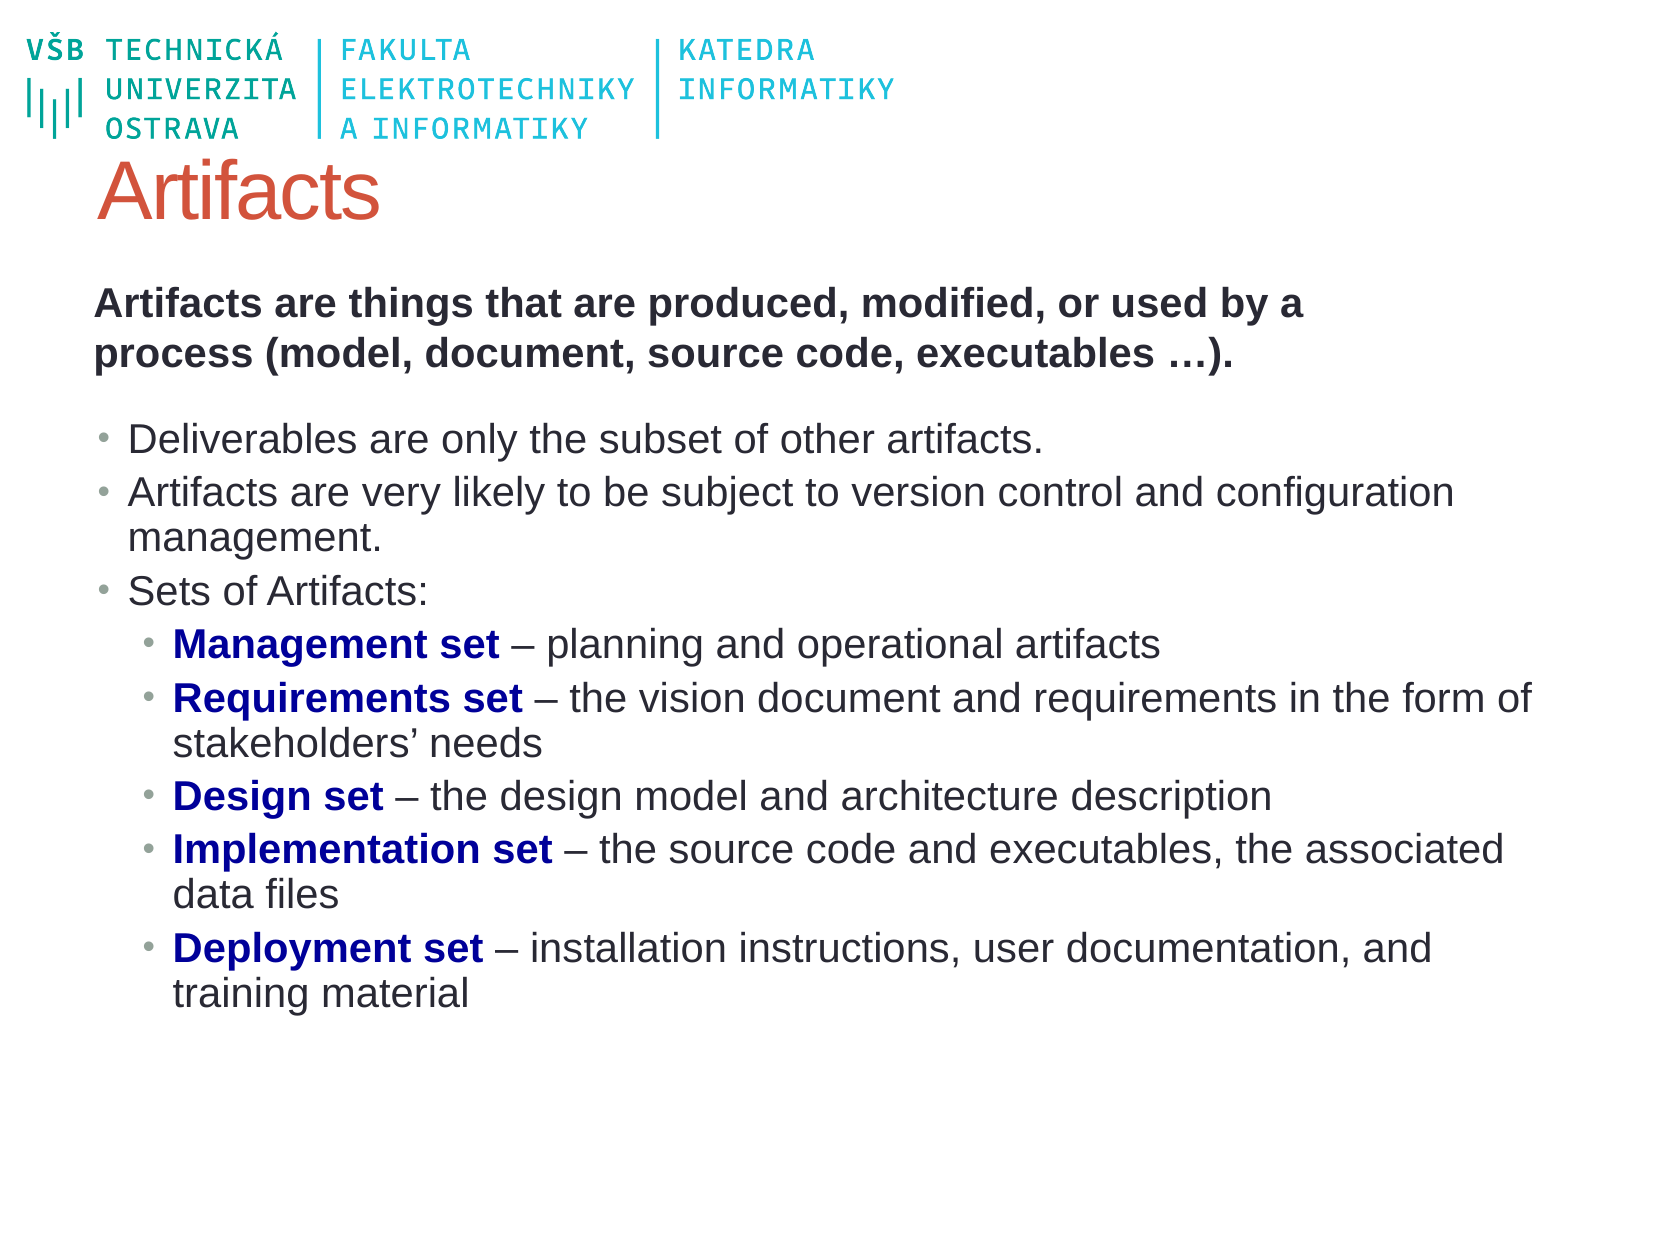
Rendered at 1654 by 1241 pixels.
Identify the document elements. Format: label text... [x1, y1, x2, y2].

text_box Artifacts are things that are produced, modified, or used by a process (model, document, source code, executables …). [78, 268, 1461, 384]
list Deliverables are only the subset of other artifacts. Artifacts are very likely to be subject to version control and configuration management. Sets of Artifacts: Management set – planning and operational artifacts Requirements set – the vision document and requirements in the form of stakeholders’ needs Design set – the design model and architecture description Implementation set – the source code and executables, the associated data files Deployment set – installation instructions, user documentation, and training material [82, 409, 1571, 1109]
title Artifacts [82, 96, 1571, 276]
picture [26, 31, 894, 139]
